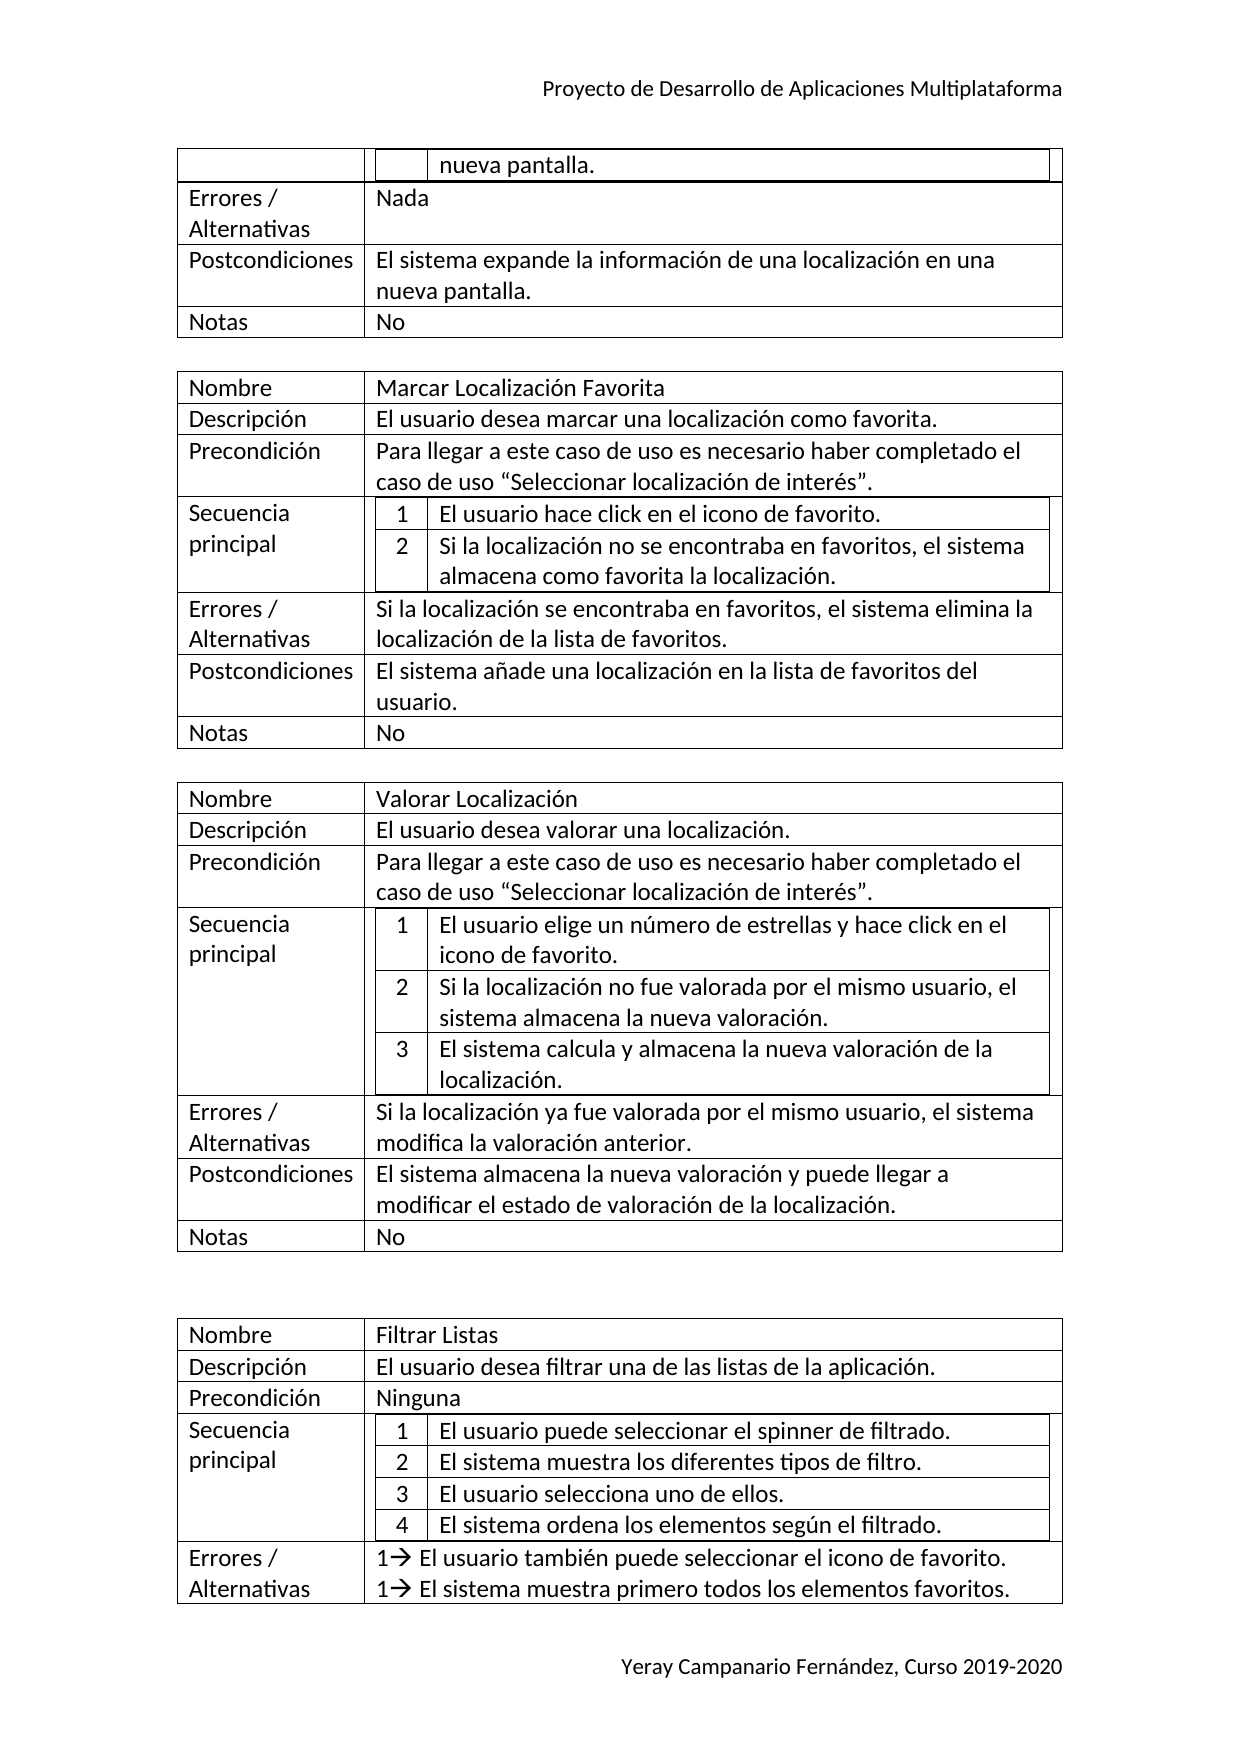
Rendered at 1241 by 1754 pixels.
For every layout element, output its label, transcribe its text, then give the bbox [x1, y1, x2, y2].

table_header Marcar Localización Favorita [365, 372, 1062, 403]
table_cell Nada [365, 183, 1062, 243]
table_cell Si la localización no fue valorada por el mismo usuario, el sistema almacena la nueva valoración. [428, 971, 1049, 1032]
table_cell 2 [376, 971, 427, 1032]
table_header Nombre [178, 1319, 364, 1349]
table_cell 4 [376, 1510, 427, 1540]
table_cell El sistema expande la información de una localización en una nueva pantalla. [365, 245, 1062, 306]
table_cell nueva pantalla. [428, 150, 1049, 180]
table_cell Secuencia principal [178, 908, 364, 1095]
table_cell Notas [178, 717, 364, 748]
table_cell [365, 149, 375, 181]
table_cell El usuario desea filtrar una de las listas de la aplicación. [365, 1351, 1062, 1381]
table_header 1 [376, 1415, 427, 1445]
table_cell 1 El usuario también puede seleccionar el icono de favorito. 1 El sistema muestra primero todos los elementos favoritos. [365, 1542, 1062, 1603]
table_cell No [365, 307, 1062, 337]
table_cell El usuario selecciona uno de ellos. [428, 1478, 1049, 1508]
table_cell Postcondiciones [178, 655, 364, 716]
table_cell Si la localización no se encontraba en favoritos, el sistema almacena como favorita la localización. [428, 530, 1049, 591]
table_header El usuario puede seleccionar el spinner de filtrado. [428, 1415, 1049, 1445]
table_cell 2 [376, 1446, 427, 1477]
table_cell Ninguna [365, 1382, 1062, 1413]
table_cell Secuencia principal [178, 497, 364, 592]
table_header El usuario hace click en el icono de favorito. [428, 498, 1049, 529]
table_header Filtrar Listas [365, 1319, 1062, 1349]
table_cell Si la localización ya fue valorada por el mismo usuario, el sistema modifica la valoración anterior. [365, 1096, 1062, 1157]
table_cell El sistema calcula y almacena la nueva valoración de la localización. [428, 1033, 1049, 1094]
table_cell [1050, 497, 1062, 592]
table_cell El usuario desea marcar una localización como favorita. [365, 404, 1062, 434]
table_cell El sistema ordena los elementos según el filtrado. [428, 1510, 1049, 1540]
table_cell Precondición [178, 1382, 364, 1413]
table_cell Precondición [178, 846, 364, 907]
table_header Valorar Localización [365, 783, 1062, 813]
table_header El usuario elige un número de estrellas y hace click en el icono de favorito. [428, 909, 1049, 970]
table_cell Si la localización se encontraba en favoritos, el sistema elimina la localización de la lista de favoritos. [365, 593, 1062, 654]
table_header 1 [376, 909, 427, 970]
table_cell Para llegar a este caso de uso es necesario haber completado el caso de uso “Seleccionar localización de interés”. [365, 846, 1062, 907]
table_cell El sistema almacena la nueva valoración y puede llegar a modificar el estado de valoración de la localización. [365, 1159, 1062, 1219]
table_cell [376, 150, 427, 180]
table_cell [178, 149, 364, 181]
table_cell Para llegar a este caso de uso es necesario haber completado el caso de uso “Seleccionar localización de interés”. [365, 435, 1062, 496]
table_header Nombre [178, 783, 364, 813]
table_cell Errores / Alternativas [178, 183, 364, 243]
table_cell [365, 497, 375, 592]
table_cell [365, 1414, 375, 1541]
table_cell El sistema añade una localización en la lista de favoritos del usuario. [365, 655, 1062, 716]
table_cell Postcondiciones [178, 245, 364, 306]
table_cell 3 [376, 1033, 427, 1094]
table_cell Errores / Alternativas [178, 1096, 364, 1157]
table_cell Notas [178, 1221, 364, 1251]
table_cell 3 [376, 1478, 427, 1508]
table_cell [1050, 1414, 1062, 1541]
table_cell Notas [178, 307, 364, 337]
table_cell Descripción [178, 814, 364, 845]
table_cell Postcondiciones [178, 1159, 364, 1219]
table_cell 2 [376, 530, 427, 591]
table_cell Errores / Alternativas [178, 593, 364, 654]
table_cell No [365, 1221, 1062, 1251]
table_cell Errores / Alternativas [178, 1542, 364, 1603]
table_cell El usuario desea valorar una localización. [365, 814, 1062, 845]
table_cell Descripción [178, 1351, 364, 1381]
table_cell Descripción [178, 404, 364, 434]
table_cell [1050, 149, 1062, 181]
table_cell No [365, 717, 1062, 748]
table_cell [365, 908, 375, 1095]
table_cell Secuencia principal [178, 1414, 364, 1541]
table_cell [1050, 908, 1062, 1095]
table_cell Precondición [178, 435, 364, 496]
table_header Nombre [178, 372, 364, 403]
table_header 1 [376, 498, 427, 529]
table_cell El sistema muestra los diferentes tipos de filtro. [428, 1446, 1049, 1477]
